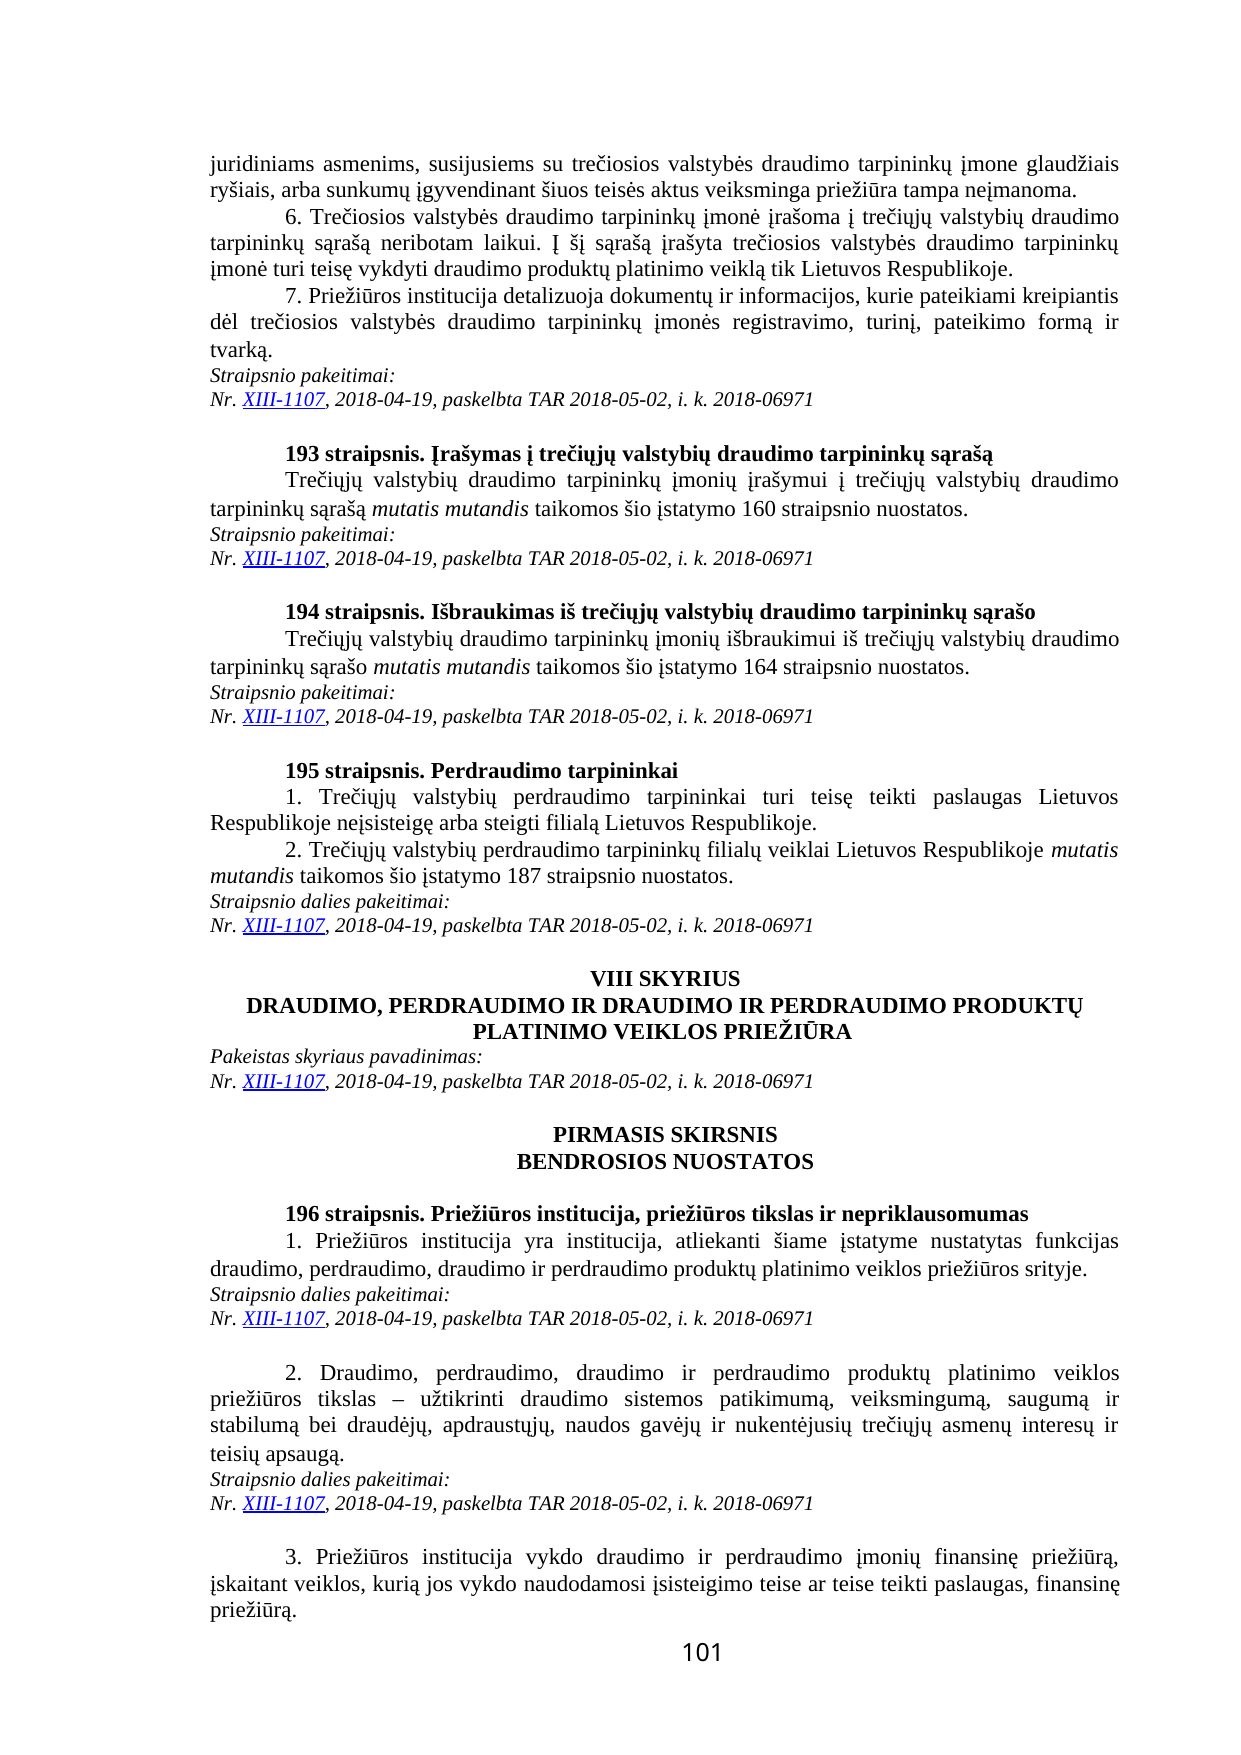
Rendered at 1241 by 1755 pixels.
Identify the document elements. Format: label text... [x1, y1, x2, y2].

text Straipsnio dalies pakeitimai: [210, 1282, 1120, 1306]
text Straipsnio dalies pakeitimai: [210, 1467, 1120, 1491]
text Trečiųjų valstybių draudimo tarpininkų įmonių išbraukimui iš trečiųjų valstybių draudimo tarpininkų sąrašo mutatis mutandis taikomos šio įstatymo 164 straipsnio nuostatos. [210, 625, 1120, 680]
text Straipsnio dalies pakeitimai: [210, 888, 1120, 913]
text VIII SKYRIUS [210, 965, 1120, 992]
text 194 straipsnis. Išbraukimas iš trečiųjų valstybių draudimo tarpininkų sąrašo [210, 598, 1120, 625]
text 196 straipsnis. Priežiūros institucija, priežiūros tikslas ir nepriklausomumas [210, 1200, 1120, 1227]
text Nr. XIII-1107, 2018-04-19, paskelbta TAR 2018-05-02, i. k. 2018-06971 [210, 546, 1120, 570]
text Nr. XIII-1107, 2018-04-19, paskelbta TAR 2018-05-02, i. k. 2018-06971 [210, 704, 1120, 728]
text Straipsnio pakeitimai: [210, 363, 1120, 387]
text Straipsnio pakeitimai: [210, 522, 1120, 546]
text 2. Draudimo, perdraudimo, draudimo ir perdraudimo produktų platinimo veiklos priežiūros tikslas – užtikrinti draudimo sistemos patikimumą, veiksmingumą, saugumą ir stabilumą bei draudėjų, apdraustųjų, naudos gavėjų ir nukentėjusių trečiųjų asmenų interesų ir teisių apsaugą. [210, 1359, 1120, 1467]
text DRAUDIMO, PERDRAUDIMO IR DRAUDIMO IR PERDRAUDIMO PRODUKTŲ PLATINIMO VEIKLOS PRIEŽIŪRA [210, 992, 1120, 1044]
text Nr. XIII-1107, 2018-04-19, paskelbta TAR 2018-05-02, i. k. 2018-06971 [210, 387, 1120, 411]
text Pakeistas skyriaus pavadinimas: [210, 1044, 1120, 1068]
text Nr. XIII-1107, 2018-04-19, paskelbta TAR 2018-05-02, i. k. 2018-06971 [210, 1306, 1120, 1330]
text 7. Priežiūros institucija detalizuoja dokumentų ir informacijos, kurie pateikiami kreipiantis dėl trečiosios valstybės draudimo tarpininkų įmonės registravimo, turinį, pateikimo formą ir tvarką. [210, 282, 1120, 363]
text Trečiųjų valstybių draudimo tarpininkų įmonių įrašymui į trečiųjų valstybių draudimo tarpininkų sąrašą mutatis mutandis taikomos šio įstatymo 160 straipsnio nuostatos. [210, 466, 1120, 522]
text Nr. XIII-1107, 2018-04-19, paskelbta TAR 2018-05-02, i. k. 2018-06971 [210, 1068, 1120, 1093]
text Nr. XIII-1107, 2018-04-19, paskelbta TAR 2018-05-02, i. k. 2018-06971 [210, 913, 1120, 937]
text 193 straipsnis. Įrašymas į trečiųjų valstybių draudimo tarpininkų sąrašą [210, 440, 1120, 466]
text 195 straipsnis. Perdraudimo tarpininkai [210, 757, 1120, 783]
text PIRMASIS SKirsnis [210, 1121, 1120, 1148]
text 6. Trečiosios valstybės draudimo tarpininkų įmonė įrašoma į trečiųjų valstybių draudimo tarpininkų sąrašą neribotam laikui. Į šį sąrašą įrašyta trečiosios valstybės draudimo tarpininkų įmonė turi teisę vykdyti draudimo produktų platinimo veiklą tik Lietuvos Respublikoje. [210, 203, 1120, 282]
text BENDROSIOS NUOSTATOS [210, 1148, 1120, 1174]
text 3. Priežiūros institucija vykdo draudimo ir perdraudimo įmonių finansinę priežiūrą, įskaitant veiklos, kurią jos vykdo naudodamosi įsisteigimo teise ar teise teikti paslaugas, finansinę priežiūrą. [210, 1543, 1120, 1622]
text 1. Trečiųjų valstybių perdraudimo tarpininkai turi teisę teikti paslaugas Lietuvos Respublikoje neįsisteigę arba steigti filialą Lietuvos Respublikoje. [210, 783, 1120, 836]
text juridiniams asmenims, susijusiems su trečiosios valstybės draudimo tarpininkų įmone glaudžiais ryšiais, arba sunkumų įgyvendinant šiuos teisės aktus veiksminga priežiūra tampa neįmanoma. [210, 150, 1120, 203]
text 1. Priežiūros institucija yra institucija, atliekanti šiame įstatyme nustatytas funkcijas draudimo, perdraudimo, draudimo ir perdraudimo produktų platinimo veiklos priežiūros srityje. [210, 1227, 1120, 1282]
text 2. Trečiųjų valstybių perdraudimo tarpininkų filialų veiklai Lietuvos Respublikoje mutatis mutandis taikomos šio įstatymo 187 straipsnio nuostatos. [210, 836, 1120, 888]
text Straipsnio pakeitimai: [210, 680, 1120, 704]
text Nr. XIII-1107, 2018-04-19, paskelbta TAR 2018-05-02, i. k. 2018-06971 [210, 1491, 1120, 1515]
